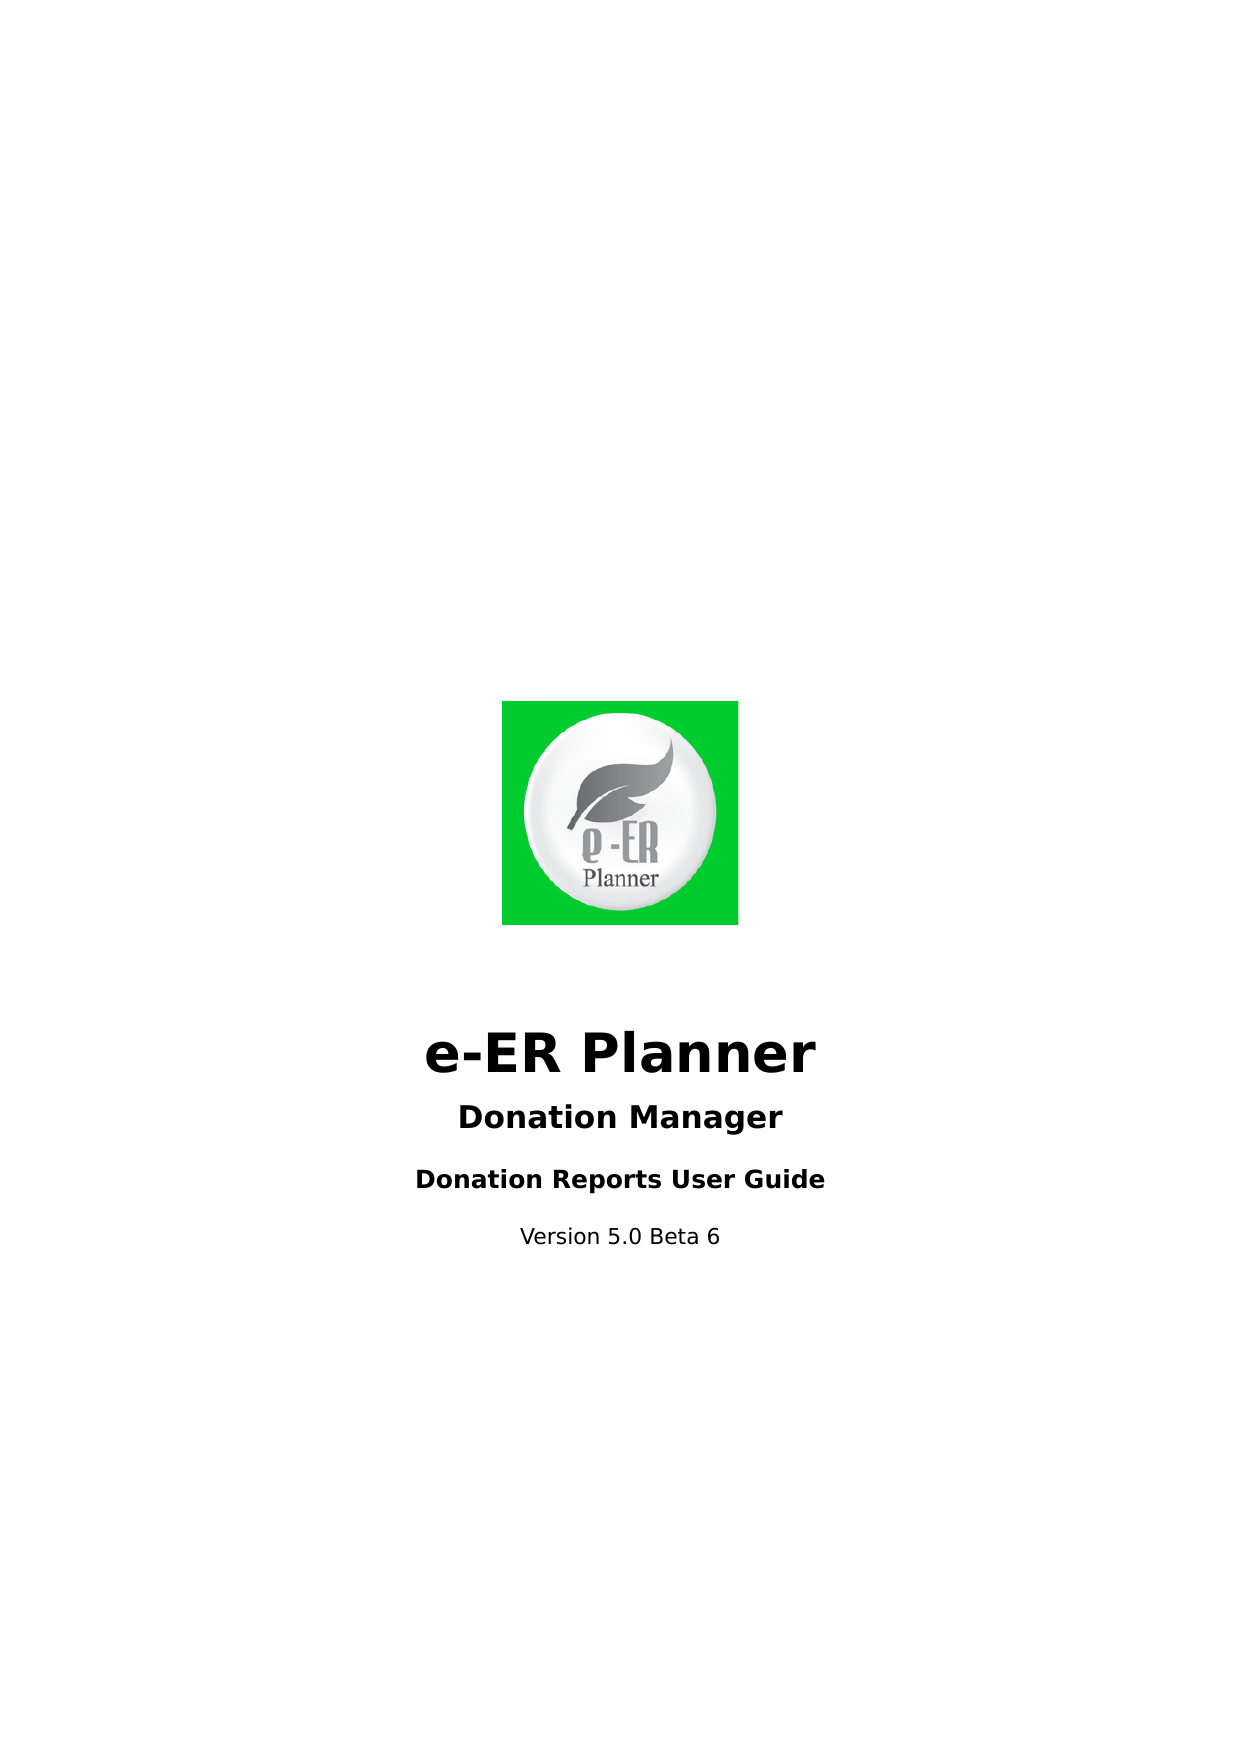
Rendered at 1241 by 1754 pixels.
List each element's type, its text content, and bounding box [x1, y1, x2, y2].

text e-ER Planner [118, 1022, 1122, 1085]
text Donation Reports User Guide [118, 1165, 1122, 1194]
text Donation Manager [118, 1100, 1122, 1136]
picture [502, 701, 739, 925]
text Version 5.0 Beta 6 [118, 1224, 1122, 1249]
